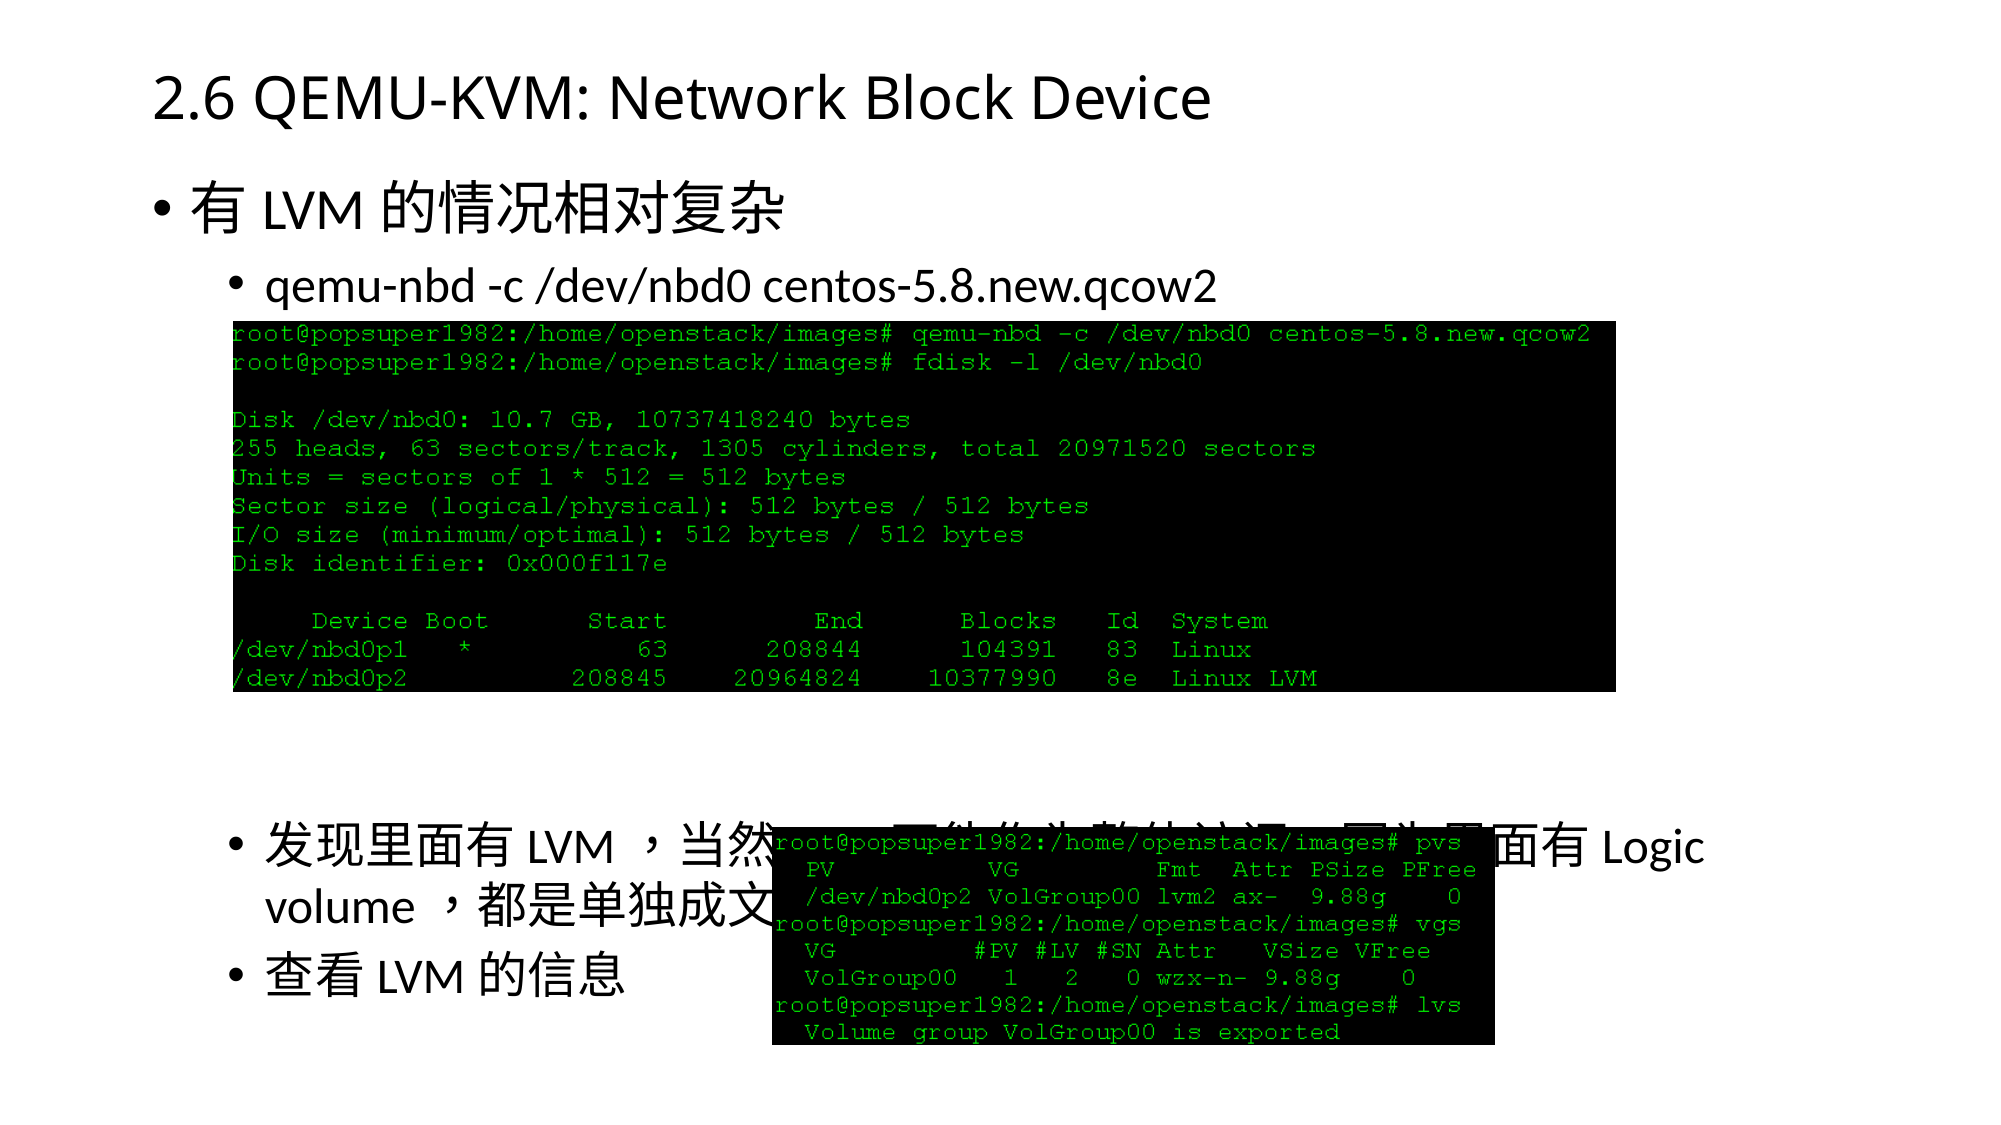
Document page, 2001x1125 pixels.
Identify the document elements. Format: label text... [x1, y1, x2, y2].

list 有LVM的情况相对复杂 qemu-nbd -c /dev/nbd0 centos-5.8.new.qcow2 发现里面有LVM，当然LVM不能作为整体访问，因为里面有Logic volume，都是单独成文件系统的 查看LVM的信息 [137, 171, 1863, 1014]
title 2.6 QEMU-KVM: Network Block Device [137, 59, 1863, 140]
picture [772, 827, 1495, 1045]
picture [233, 321, 1616, 692]
